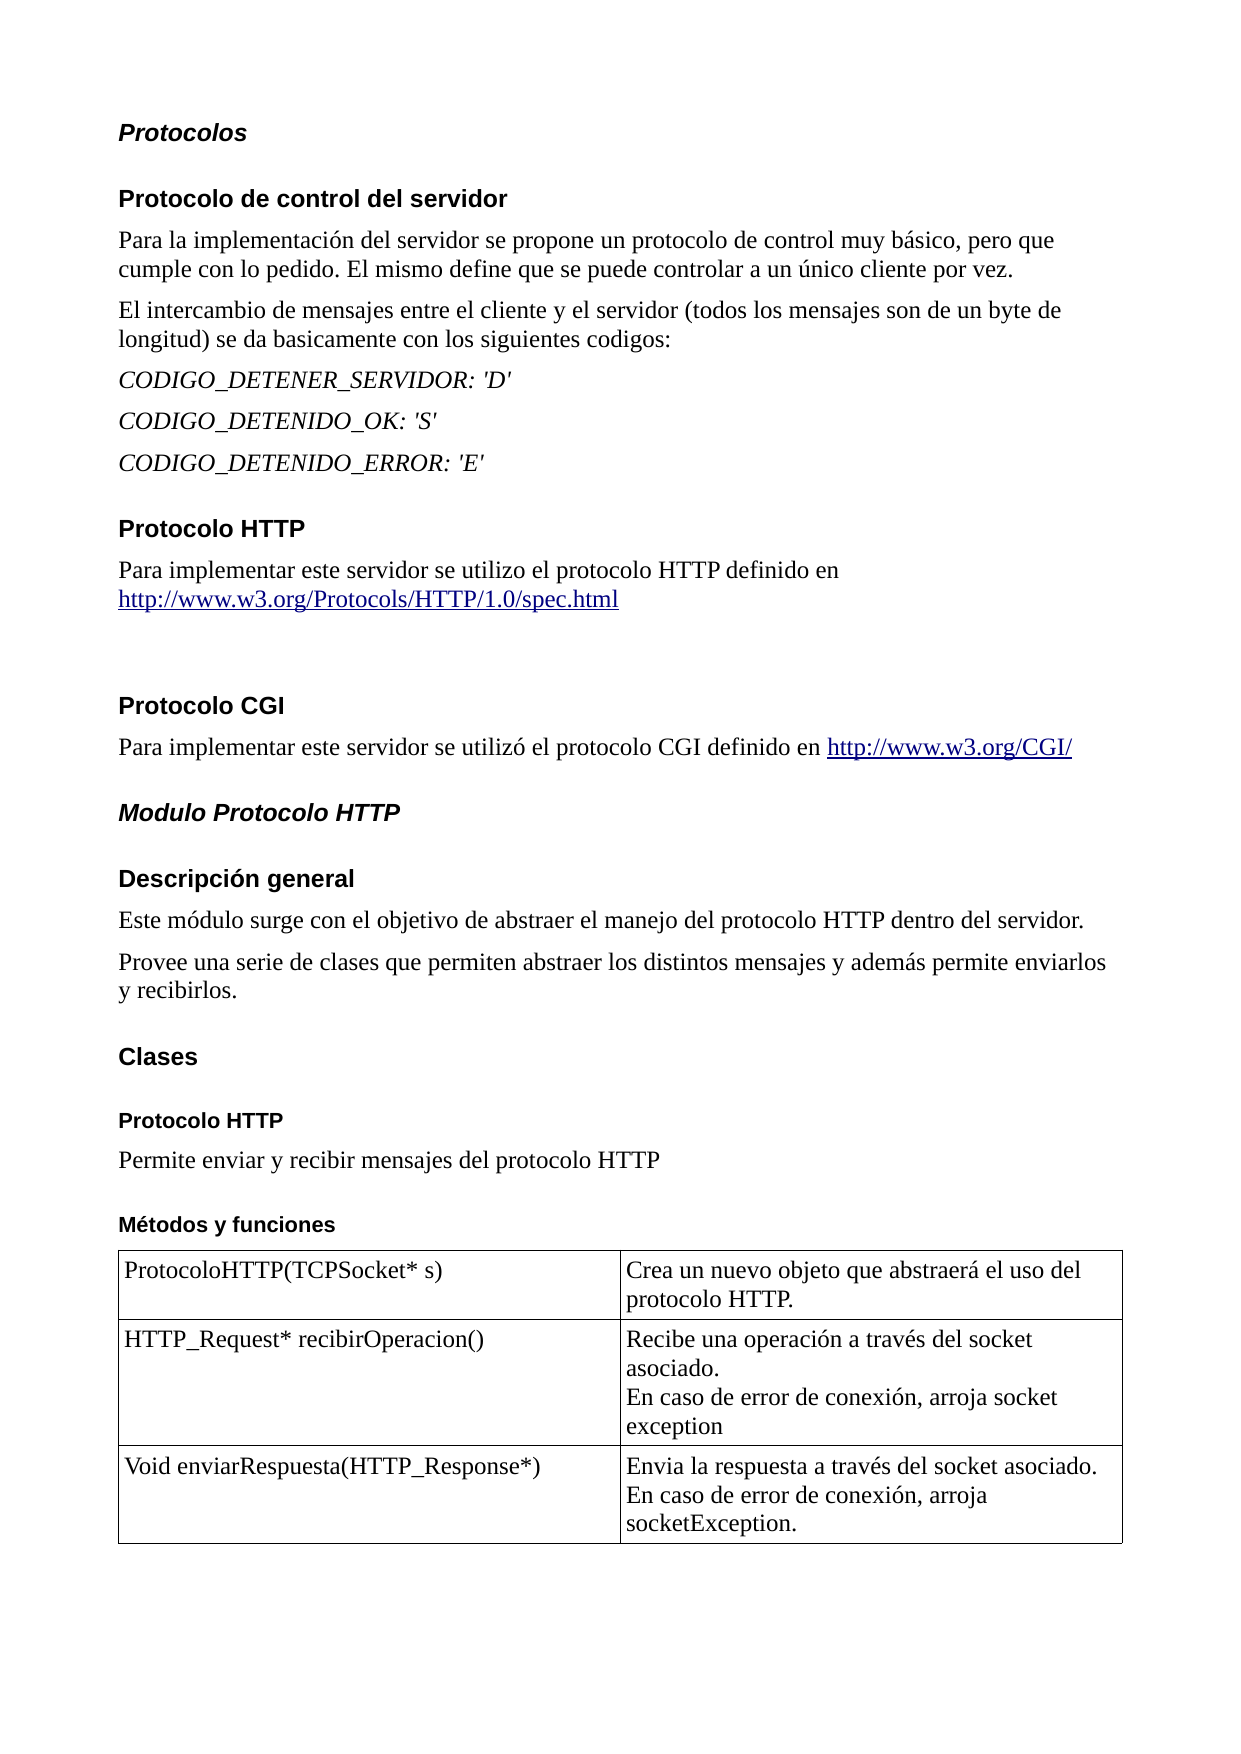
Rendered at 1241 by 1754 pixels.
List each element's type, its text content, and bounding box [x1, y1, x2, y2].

text CODIGO_DETENER_SERVIDOR: 'D' [118, 365, 1122, 394]
table_header ProtocoloHTTP(TCPSocket* s) [119, 1251, 620, 1319]
table_cell HTTP_Request* recibirOperacion() [119, 1320, 620, 1445]
table_cell Envia la respuesta a través del socket asociado. En caso de error de conexión, arroja socketException. [621, 1446, 1122, 1543]
text Este módulo surge con el objetivo de abstraer el manejo del protocolo HTTP dentro del servidor. [118, 906, 1122, 934]
subtitle Clases [118, 1042, 1122, 1070]
text El intercambio de mensajes entre el cliente y el servidor (todos los mensajes son de un byte de longitud) se da basicamente con los siguientes codigos: [118, 295, 1122, 353]
subtitle Modulo Protocolo HTTP [118, 798, 1122, 827]
text CODIGO_DETENIDO_OK: 'S' [118, 406, 1122, 435]
text Permite enviar y recibir mensajes del protocolo HTTP [118, 1146, 1122, 1174]
subtitle Descripción general [118, 864, 1122, 893]
table_cell Recibe una operación a través del socket asociado. En caso de error de conexión, arroja socket exception [621, 1320, 1122, 1445]
subtitle Protocolo HTTP [118, 1108, 1122, 1133]
subtitle Protocolo de control del servidor [118, 184, 1122, 213]
text Para implementar este servidor se utilizo el protocolo HTTP definido en http://www.w3.org/Protocols/HTTP/1.0/spec.html [118, 555, 1122, 612]
text Provee una serie de clases que permiten abstraer los distintos mensajes y además permite enviarlos y recibirlos. [118, 947, 1122, 1004]
subtitle Protocolo HTTP [118, 514, 1122, 542]
subtitle Protocolo CGI [118, 691, 1122, 720]
table_header Crea un nuevo objeto que abstraerá el uso del protocolo HTTP. [621, 1251, 1122, 1319]
subtitle Protocolos [118, 118, 1122, 147]
table_cell Void enviarRespuesta(HTTP_Response*) [119, 1446, 620, 1543]
text CODIGO_DETENIDO_ERROR: 'E' [118, 448, 1122, 476]
text Para implementar este servidor se utilizó el protocolo CGI definido en http://www.w3.org/CGI/ [118, 732, 1122, 761]
subtitle Métodos y funciones [118, 1212, 1122, 1237]
text Para la implementación del servidor se propone un protocolo de control muy básico, pero que cumple con lo pedido. El mismo define que se puede controlar a un único cliente por vez. [118, 225, 1122, 283]
